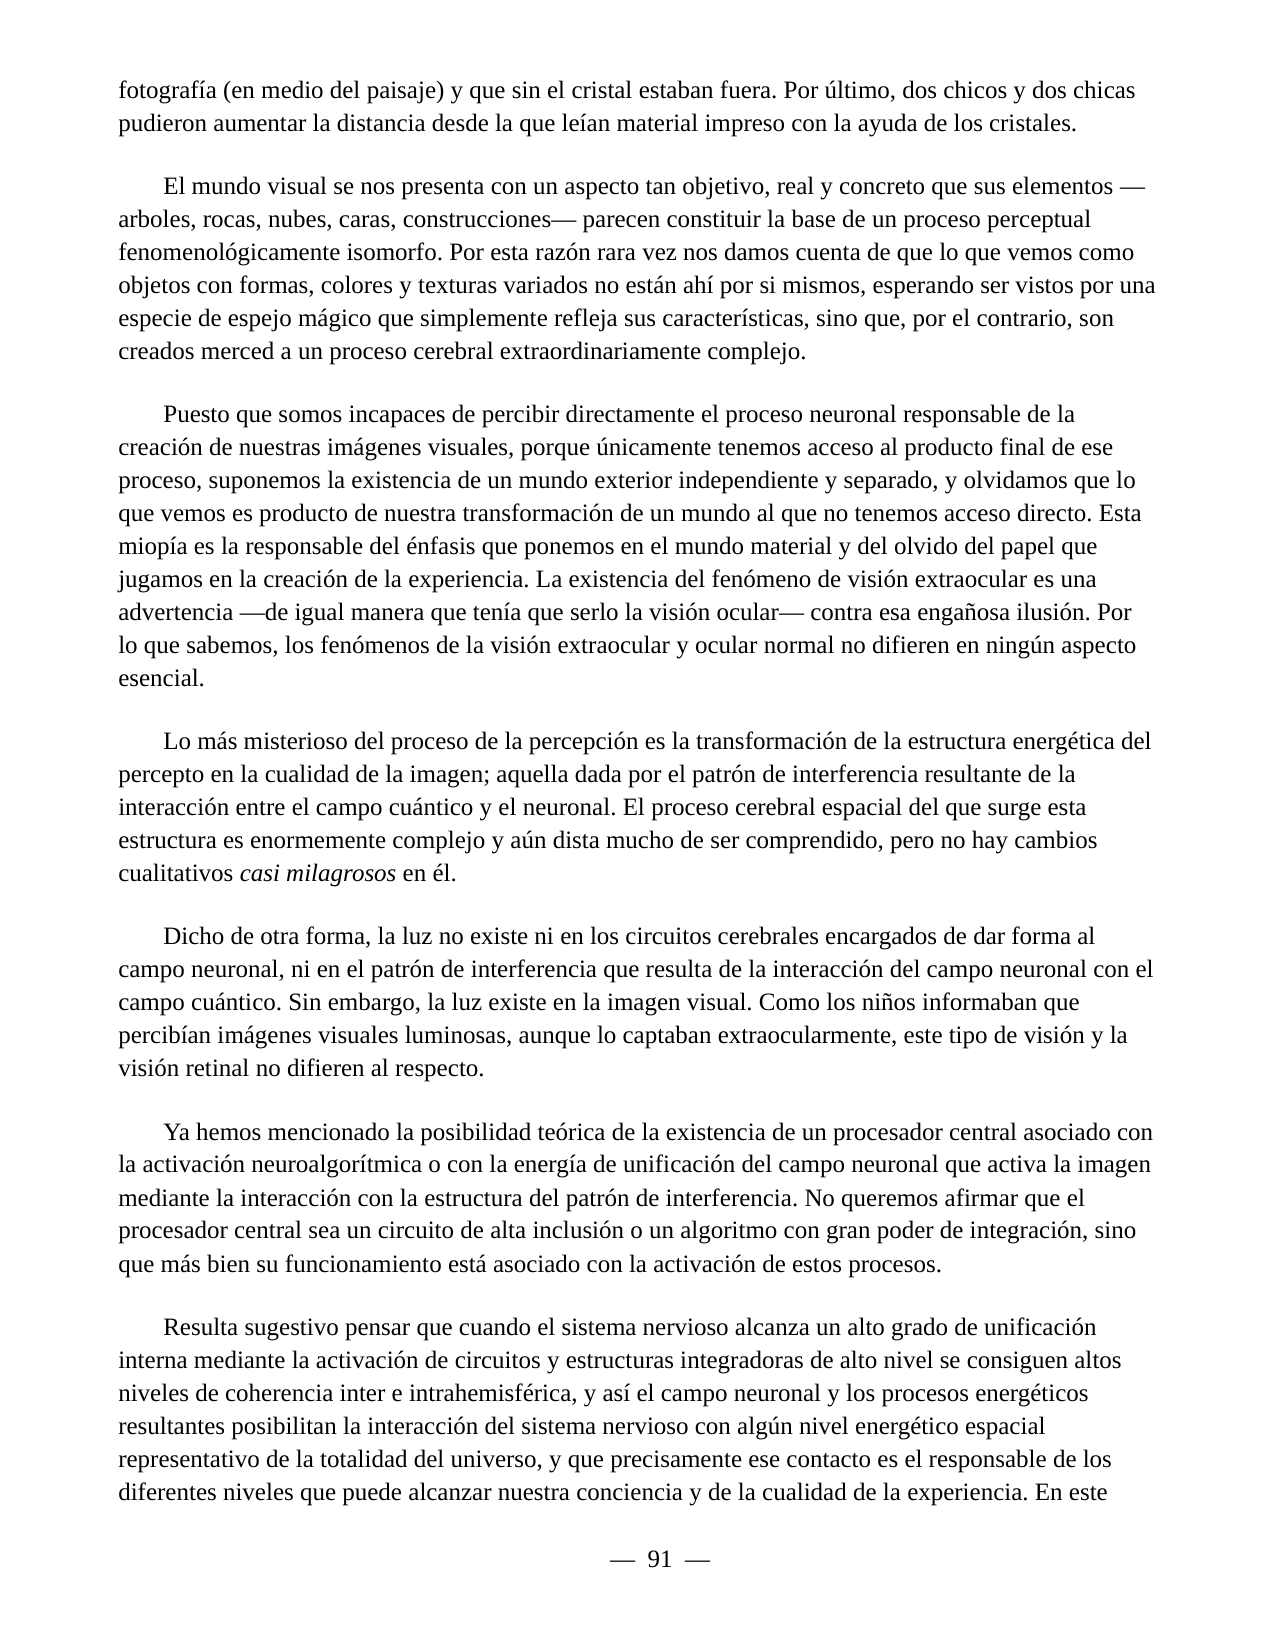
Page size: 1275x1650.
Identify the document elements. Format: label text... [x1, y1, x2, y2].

text El mundo visual se nos presenta con un aspecto tan objetivo, real y concreto que sus elementos —arboles, rocas, nubes, caras, construcciones— parecen constituir la base de un proceso perceptual fenomenológicamente isomorfo. Por esta razón rara vez nos damos cuenta de que lo que vemos como objetos con formas, colores y texturas variados no están ahí por si mismos, esperando ser vistos por una especie de espejo mágico que simplemente refleja sus características, sino que, por el contrario, son creados merced a un proceso cerebral extraordinariamente complejo. [118, 171, 1157, 365]
text Resulta sugestivo pensar que cuando el sistema nervioso alcanza un alto grado de unificación interna mediante la activación de circuitos y estructuras integradoras de alto nivel se consiguen altos niveles de coherencia inter e intrahemisférica, y así el campo neuronal y los procesos energéticos resultantes posibilitan la interacción del sistema nervioso con algún nivel energético espacial representativo de la totalidad del universo, y que precisamente ese contacto es el responsable de los diferentes niveles que puede alcanzar nuestra conciencia y de la cualidad de la experiencia. En este [118, 1312, 1157, 1506]
text Puesto que somos incapaces de percibir directamente el proceso neuronal responsable de la creación de nuestras imágenes visuales, porque únicamente tenemos acceso al producto final de ese proceso, suponemos la existencia de un mundo exterior independiente y separado, y olvidamos que lo que vemos es producto de nuestra transformación de un mundo al que no tenemos acceso directo. Esta miopía es la responsable del énfasis que ponemos en el mundo material y del olvido del papel que jugamos en la creación de la experiencia. La existencia del fenómeno de visión extraocular es una advertencia —de igual manera que tenía que serlo la visión ocular— contra esa engañosa ilusión. Por lo que sabemos, los fenómenos de la visión extraocular y ocular normal no difieren en ningún aspecto esencial. [118, 399, 1157, 692]
text Lo más misterioso del proceso de la percepción es la transformación de la estructura energética del percepto en la cualidad de la imagen; aquella dada por el patrón de interferencia resultante de la interacción entre el campo cuántico y el neuronal. El proceso cerebral espacial del que surge esta estructura es enormemente complejo y aún dista mucho de ser comprendido, pero no hay cambios cualitativos casi milagrosos en él. [118, 726, 1157, 887]
text Ya hemos mencionado la posibilidad teórica de la existencia de un procesador central asociado con la activación neuroalgorítmica o con la energía de unificación del campo neuronal que activa la imagen mediante la interacción con la estructura del patrón de interferencia. No queremos afirmar que el procesador central sea un circuito de alta inclusión o un algoritmo con gran poder de integración, sino que más bien su funcionamiento está asociado con la activación de estos procesos. [118, 1117, 1157, 1277]
text Dicho de otra forma, la luz no existe ni en los circuitos cerebrales encargados de dar forma al campo neuronal, ni en el patrón de interferencia que resulta de la interacción del campo neuronal con el campo cuántico. Sin embargo, la luz existe en la imagen visual. Como los niños informaban que percibían imágenes visuales luminosas, aunque lo captaban extraocularmente, este tipo de visión y la visión retinal no difieren al respecto. [118, 921, 1157, 1082]
text fotografía (en medio del paisaje) y que sin el cristal estaban fuera. Por último, dos chicos y dos chicas pudieron aumentar la distancia desde la que leían material impreso con la ayuda de los cristales. [118, 75, 1157, 137]
